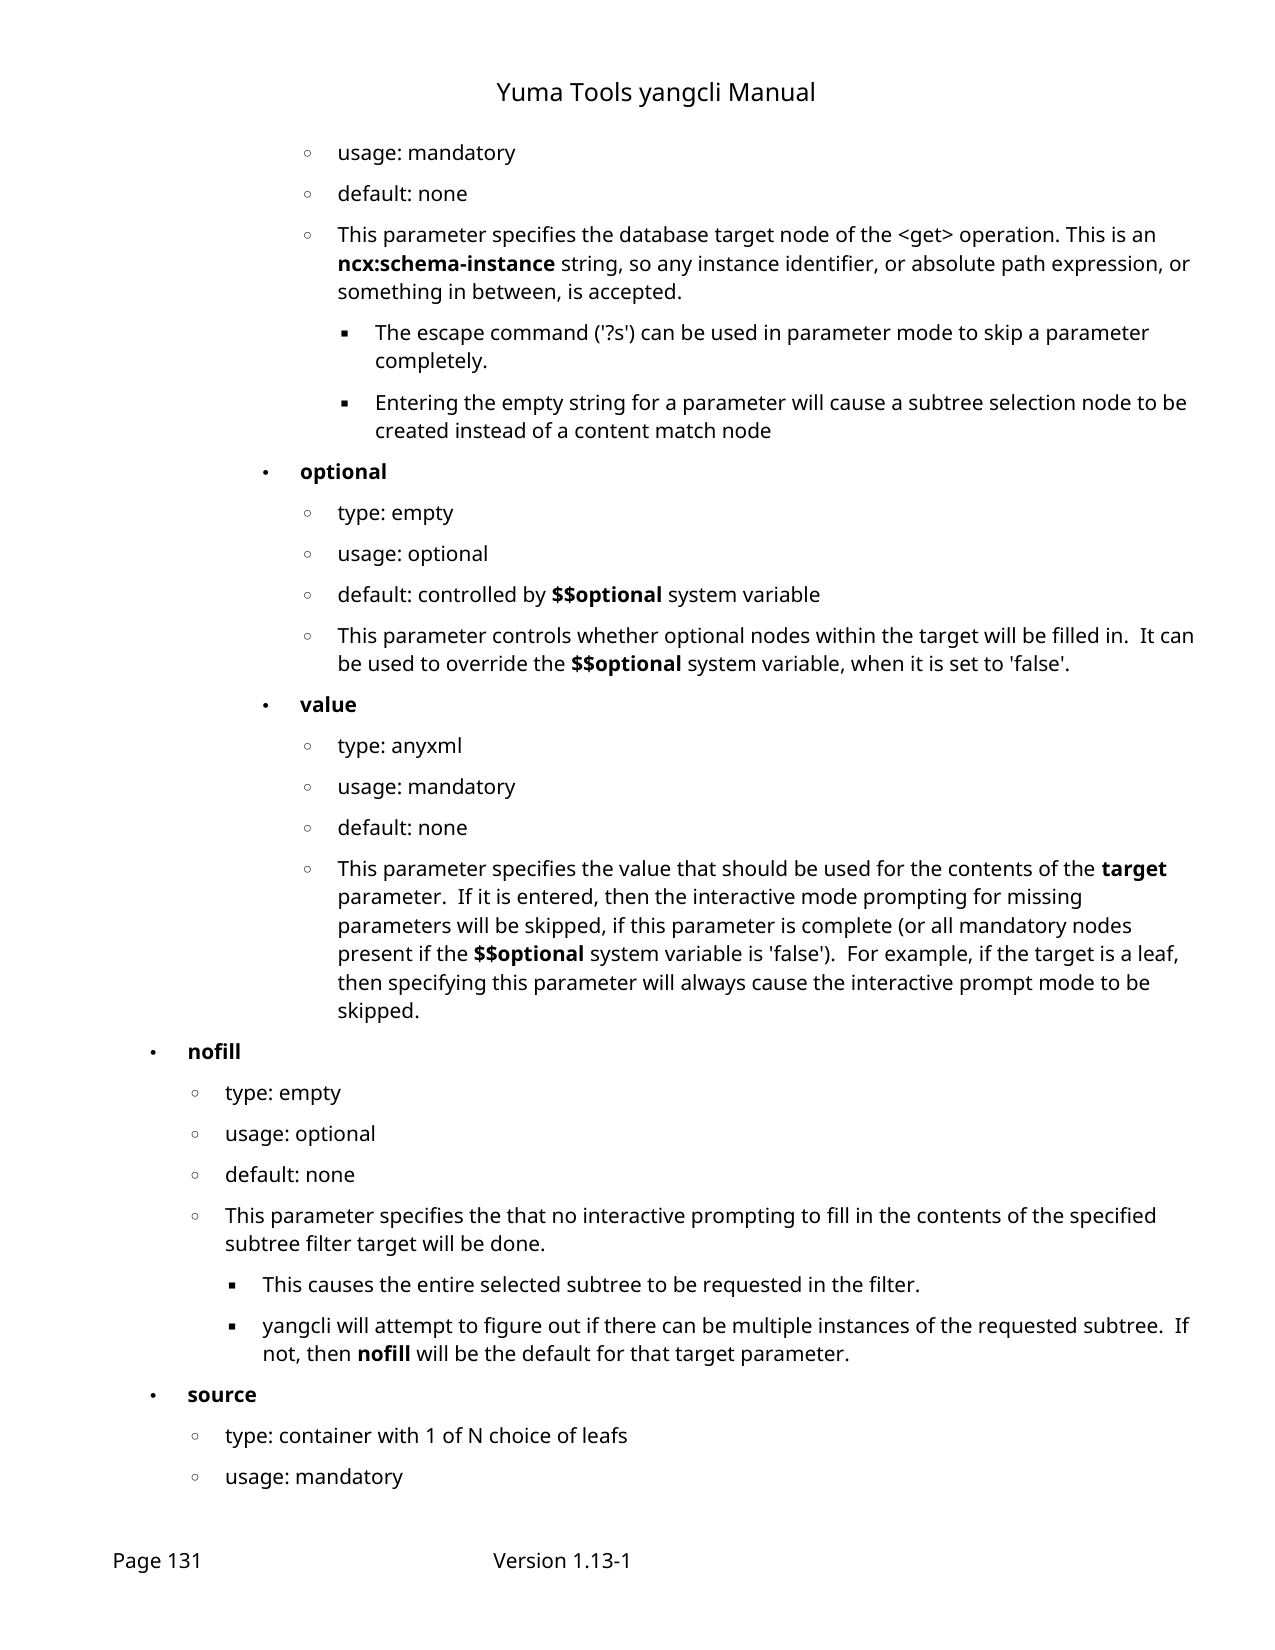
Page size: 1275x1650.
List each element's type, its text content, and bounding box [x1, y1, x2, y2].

list type: container with 1 of N choice of leafs [187, 1421, 1200, 1450]
list default: none [300, 179, 1200, 208]
list This parameter specifies the value that should be used for the contents of the target parameter. If it is entered, then the interactive mode prompting for missing parameters will be skipped, if this parameter is complete (or all mandatory nodes present if the $$optional system variable is 'false'). For example, if the target is a leaf, then specifying this parameter will always cause the interactive prompt mode to be skipped. [300, 854, 1200, 1024]
list This parameter specifies the that no interactive prompting to fill in the contents of the specified subtree filter target will be done. [187, 1201, 1200, 1258]
list value [262, 690, 1200, 718]
list usage: mandatory [300, 138, 1200, 167]
list type: empty [300, 498, 1200, 526]
list type: empty [187, 1078, 1200, 1106]
list This parameter specifies the database target node of the <get> operation. This is an ncx:schema-instance string, so any instance identifier, or absolute path expression, or something in between, is accepted. [300, 220, 1200, 306]
list Entering the empty string for a parameter will cause a subtree selection node to be created instead of a content match node [337, 388, 1200, 444]
list optional [262, 457, 1200, 485]
list source [150, 1380, 1200, 1409]
list type: anyxml [300, 731, 1200, 759]
list This parameter controls whether optional nodes within the target will be filled in. It can be used to override the $$optional system variable, when it is set to 'false'. [300, 621, 1200, 678]
list usage: optional [300, 539, 1200, 567]
list usage: optional [187, 1119, 1200, 1147]
list The escape command ('?s') can be used in parameter mode to skip a parameter completely. [337, 318, 1200, 375]
list usage: mandatory [187, 1462, 1200, 1491]
list usage: mandatory [300, 772, 1200, 800]
list default: controlled by $$optional system variable [300, 580, 1200, 608]
list default: none [300, 813, 1200, 841]
list nofill [150, 1037, 1200, 1065]
list This causes the entire selected subtree to be requested in the filter. [225, 1270, 1200, 1298]
list yangcli will attempt to figure out if there can be multiple instances of the requested subtree. If not, then nofill will be the default for that target parameter. [225, 1311, 1200, 1368]
list default: none [187, 1160, 1200, 1188]
